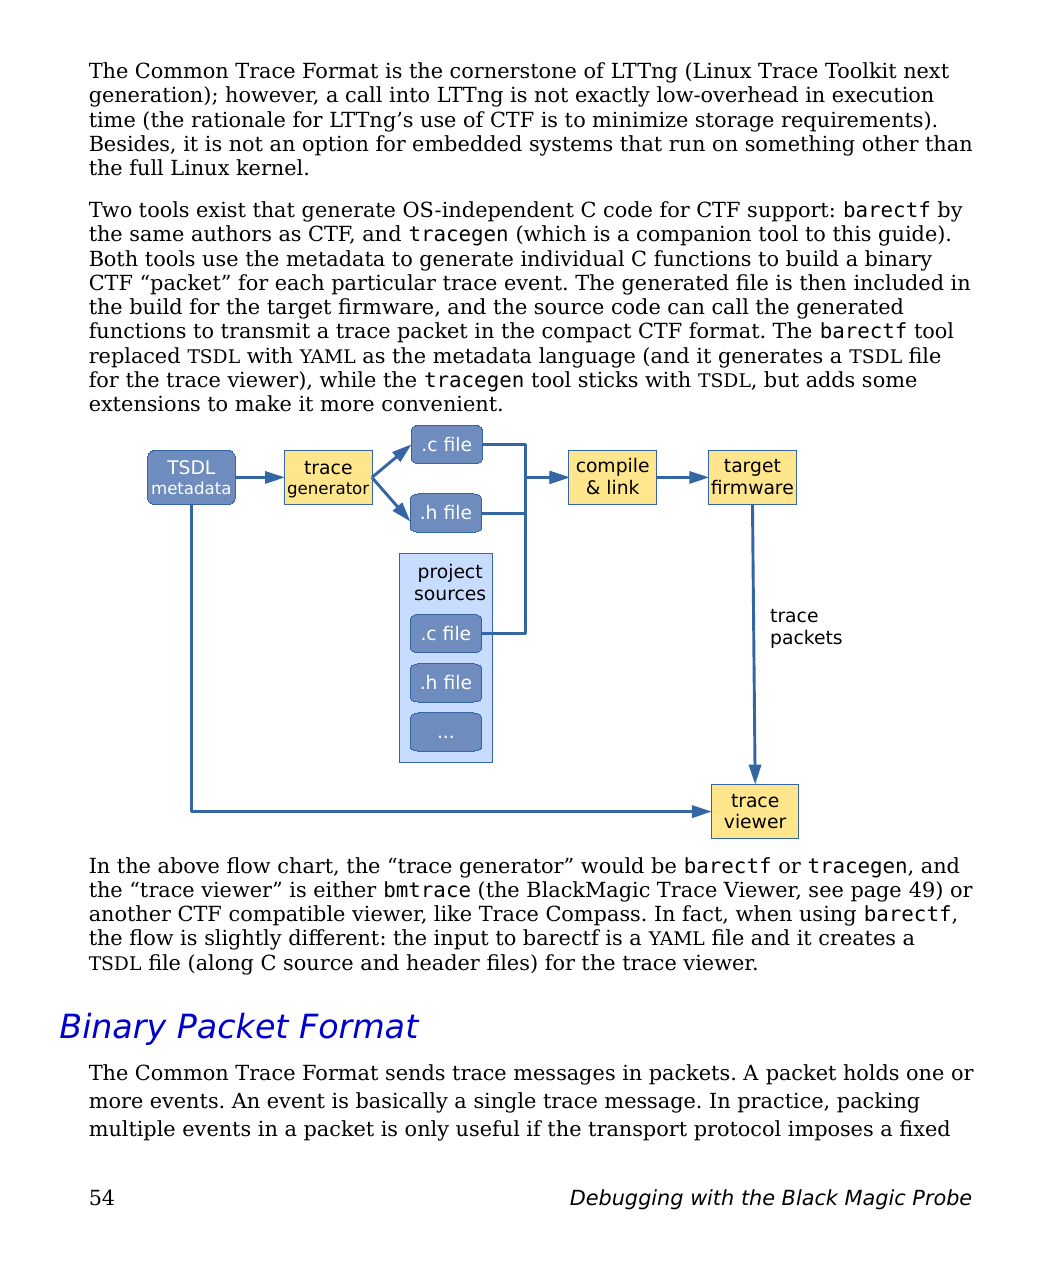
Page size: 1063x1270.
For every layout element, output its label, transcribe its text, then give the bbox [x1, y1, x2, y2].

subtitle Binary Packet Format [59, 1007, 974, 1046]
text In the above flow chart, the “trace generator” would be barectf or tracegen, and the “trace viewer” is either bmtrace (the BlackMagic Trace Viewer, see page 49) or another CTF compatible viewer, like Trace Compass. In fact, when using barectf, the flow is slightly different: the input to barectf is a YAML file and it creates a TSDL file (along C source and header files) for the trace viewer. [88, 434, 974, 975]
text The Common Trace Format sends trace messages in packets. A packet holds one or more events. An event is basically a single trace message. In practice, packing multiple events in a packet is only useful if the transport protocol imposes a fixed [88, 1061, 974, 1141]
text The Common Trace Format is the cornerstone of LTTng (Linux Trace Toolkit next generation); however, a call into LTTng is not exactly low-overhead in execution time (the rationale for LTTng’s use of CTF is to minimize storage requirements). Besides, it is not an option for embedded systems that run on something other than the full Linux kernel. [88, 59, 974, 180]
text Two tools exist that generate OS-independent C code for CTF support: barectf by the same authors as CTF, and tracegen (which is a companion tool to this guide). Both tools use the metadata to generate individual C functions to build a binary CTF “packet” for each particular trace event. The generated file is then included in the build for the target firmware, and the source code can call the generated functions to transmit a trace packet in the compact CTF format. The barectf tool replaced TSDL with YAML as the metadata language (and it generates a TSDL file for the trace viewer), while the tracegen tool sticks with TSDL, but adds some extensions to make it more convenient. [88, 198, 974, 417]
